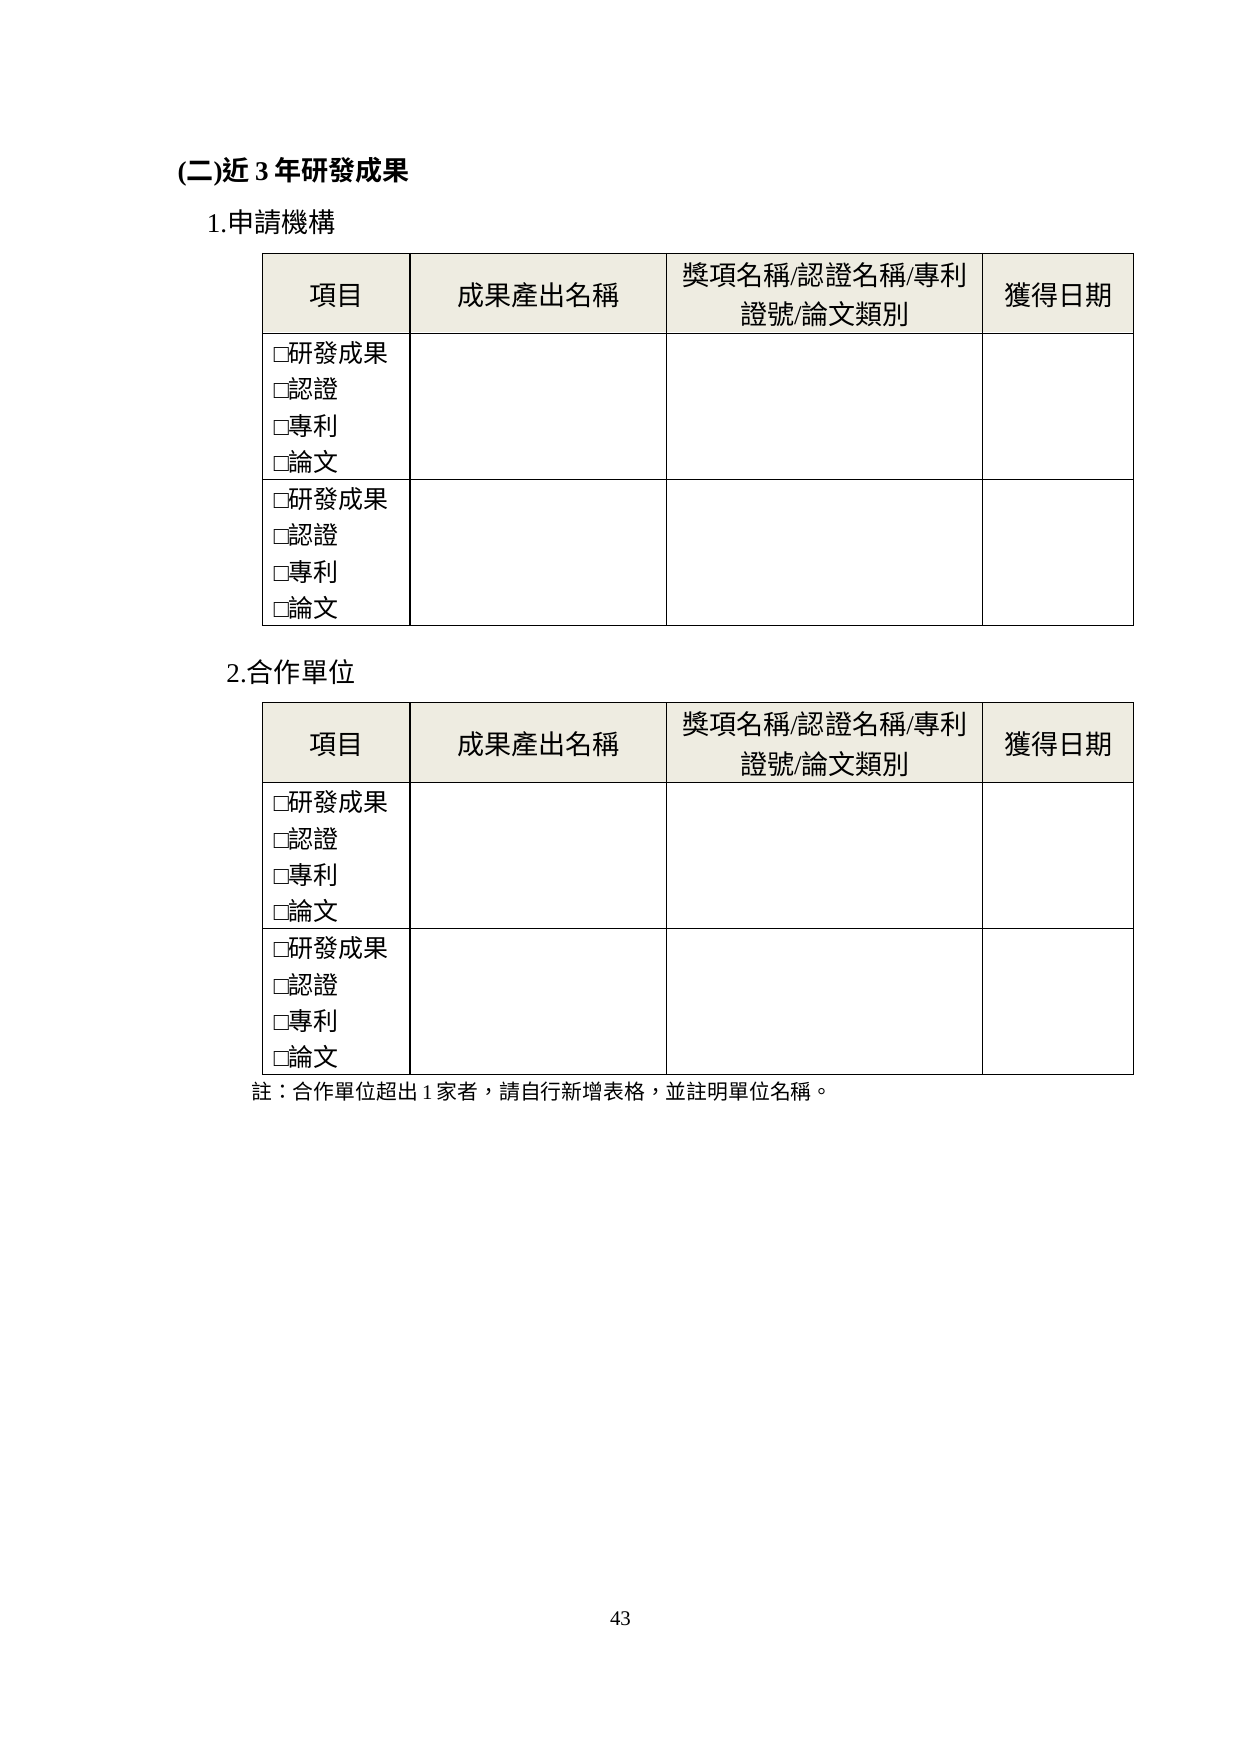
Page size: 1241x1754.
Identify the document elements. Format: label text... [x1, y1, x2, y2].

table_cell [983, 929, 1133, 1074]
table_cell [983, 783, 1133, 928]
table_header 項目 [263, 703, 409, 782]
table_cell □研發成果 □認證 □專利 □論文 [263, 480, 409, 624]
table_cell [667, 480, 982, 624]
table_header 獲得日期 [983, 703, 1133, 782]
table_cell [667, 929, 982, 1074]
table_header 獎項名稱/認證名稱/專利證號/論文類別 [667, 703, 982, 782]
table_cell □研發成果 □認證 □專利 □論文 [263, 929, 409, 1074]
table_cell [667, 783, 982, 928]
table_cell [411, 783, 666, 928]
table_cell [411, 929, 666, 1074]
subtitle (二)近3年研發成果 [118, 149, 1122, 188]
table_cell [983, 334, 1133, 478]
text 1.申請機構 [207, 201, 1122, 240]
text 2.合作單位 [118, 651, 1122, 690]
table_header 獲得日期 [983, 254, 1133, 332]
text 註：合作單位超出1家者，請自行新增表格，並註明單位名稱。 [148, 1075, 1122, 1105]
table_cell [667, 334, 982, 478]
table_header 成果產出名稱 [411, 254, 666, 332]
table_header 獎項名稱/認證名稱/專利證號/論文類別 [667, 254, 982, 332]
table_header 項目 [263, 254, 409, 332]
table_cell [983, 480, 1133, 624]
table_cell [411, 480, 666, 624]
table_cell [411, 334, 666, 478]
table_cell □研發成果 □認證 □專利 □論文 [263, 334, 409, 478]
table_header 成果產出名稱 [411, 703, 666, 782]
table_cell □研發成果 □認證 □專利 □論文 [263, 783, 409, 928]
